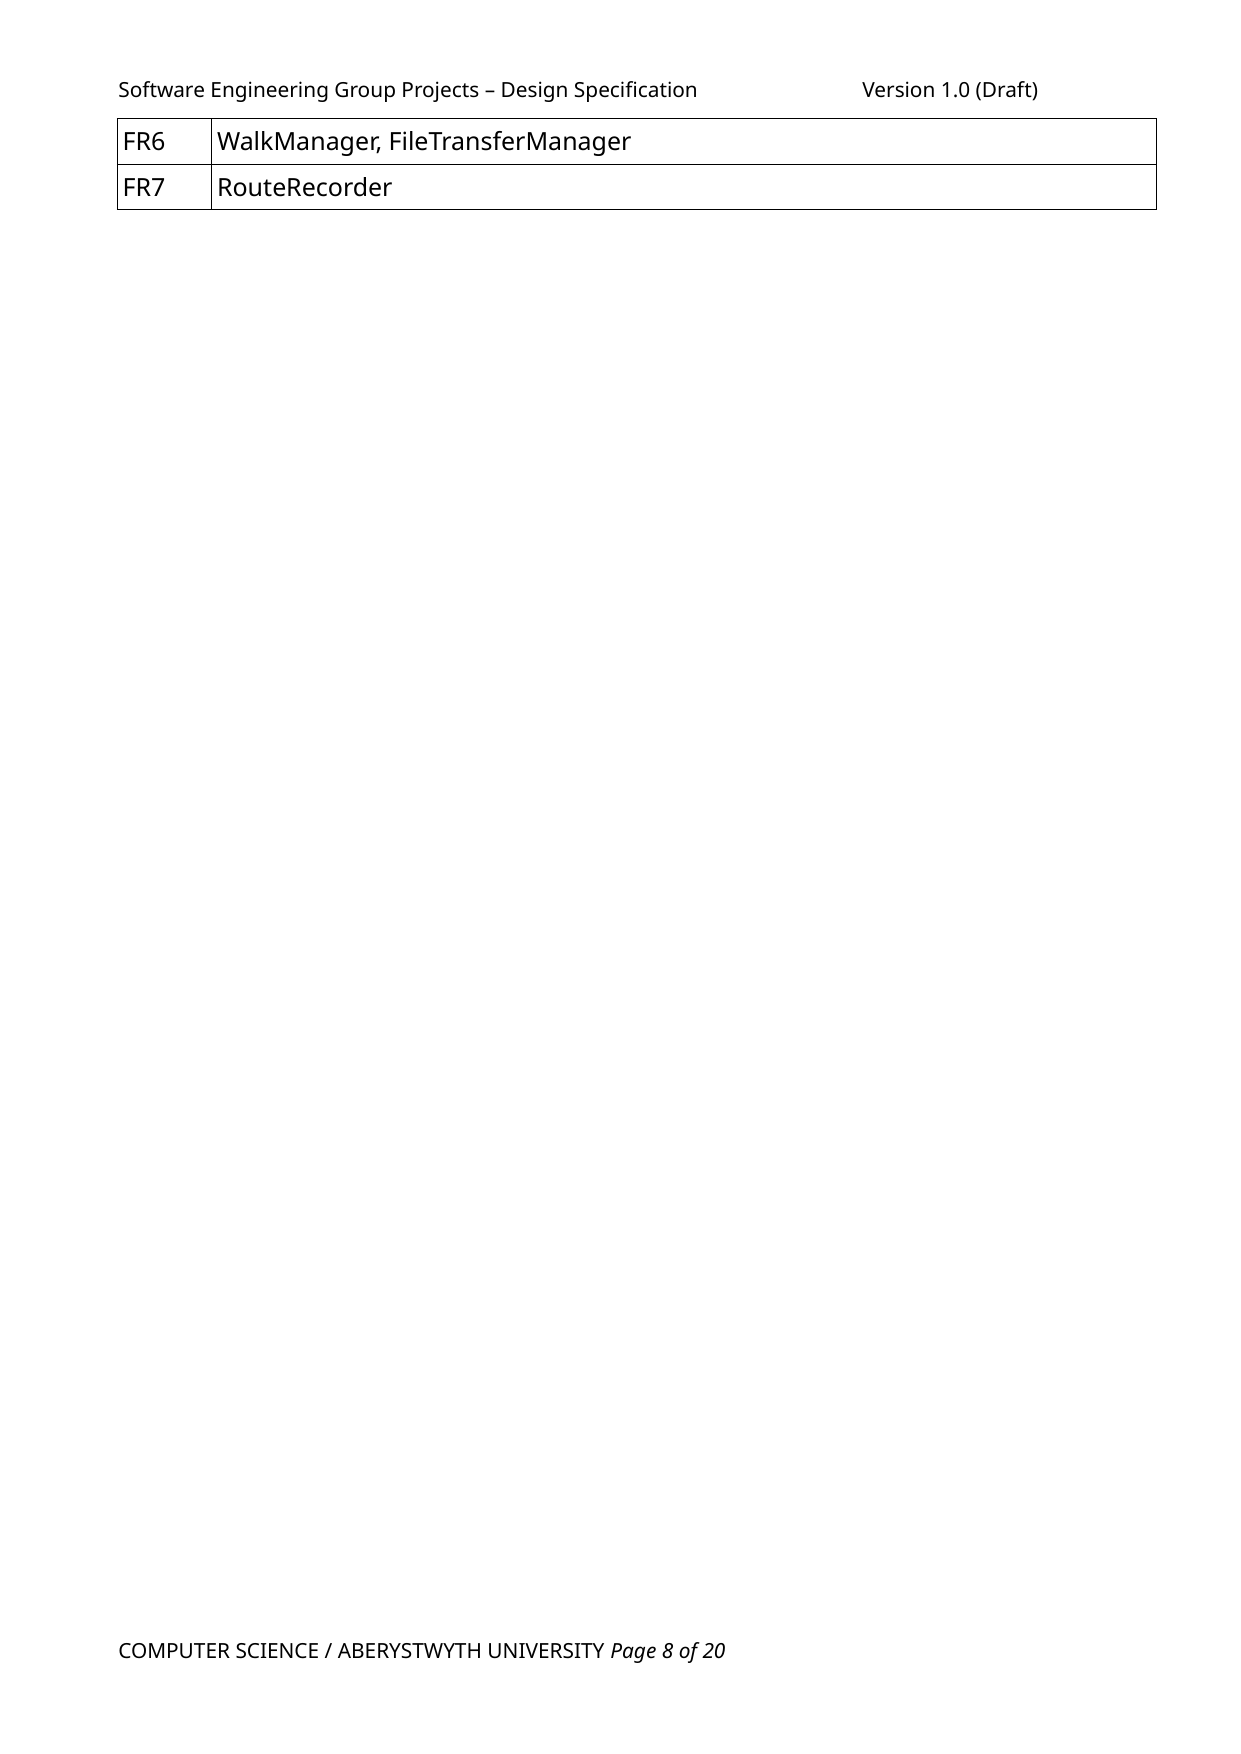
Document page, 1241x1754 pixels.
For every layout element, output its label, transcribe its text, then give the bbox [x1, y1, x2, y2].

table_cell WalkManager, FileTransferManager [212, 119, 1156, 164]
table_cell RouteRecorder [212, 165, 1156, 209]
table_cell FR6 [118, 119, 211, 164]
table_cell FR7 [118, 165, 211, 209]
